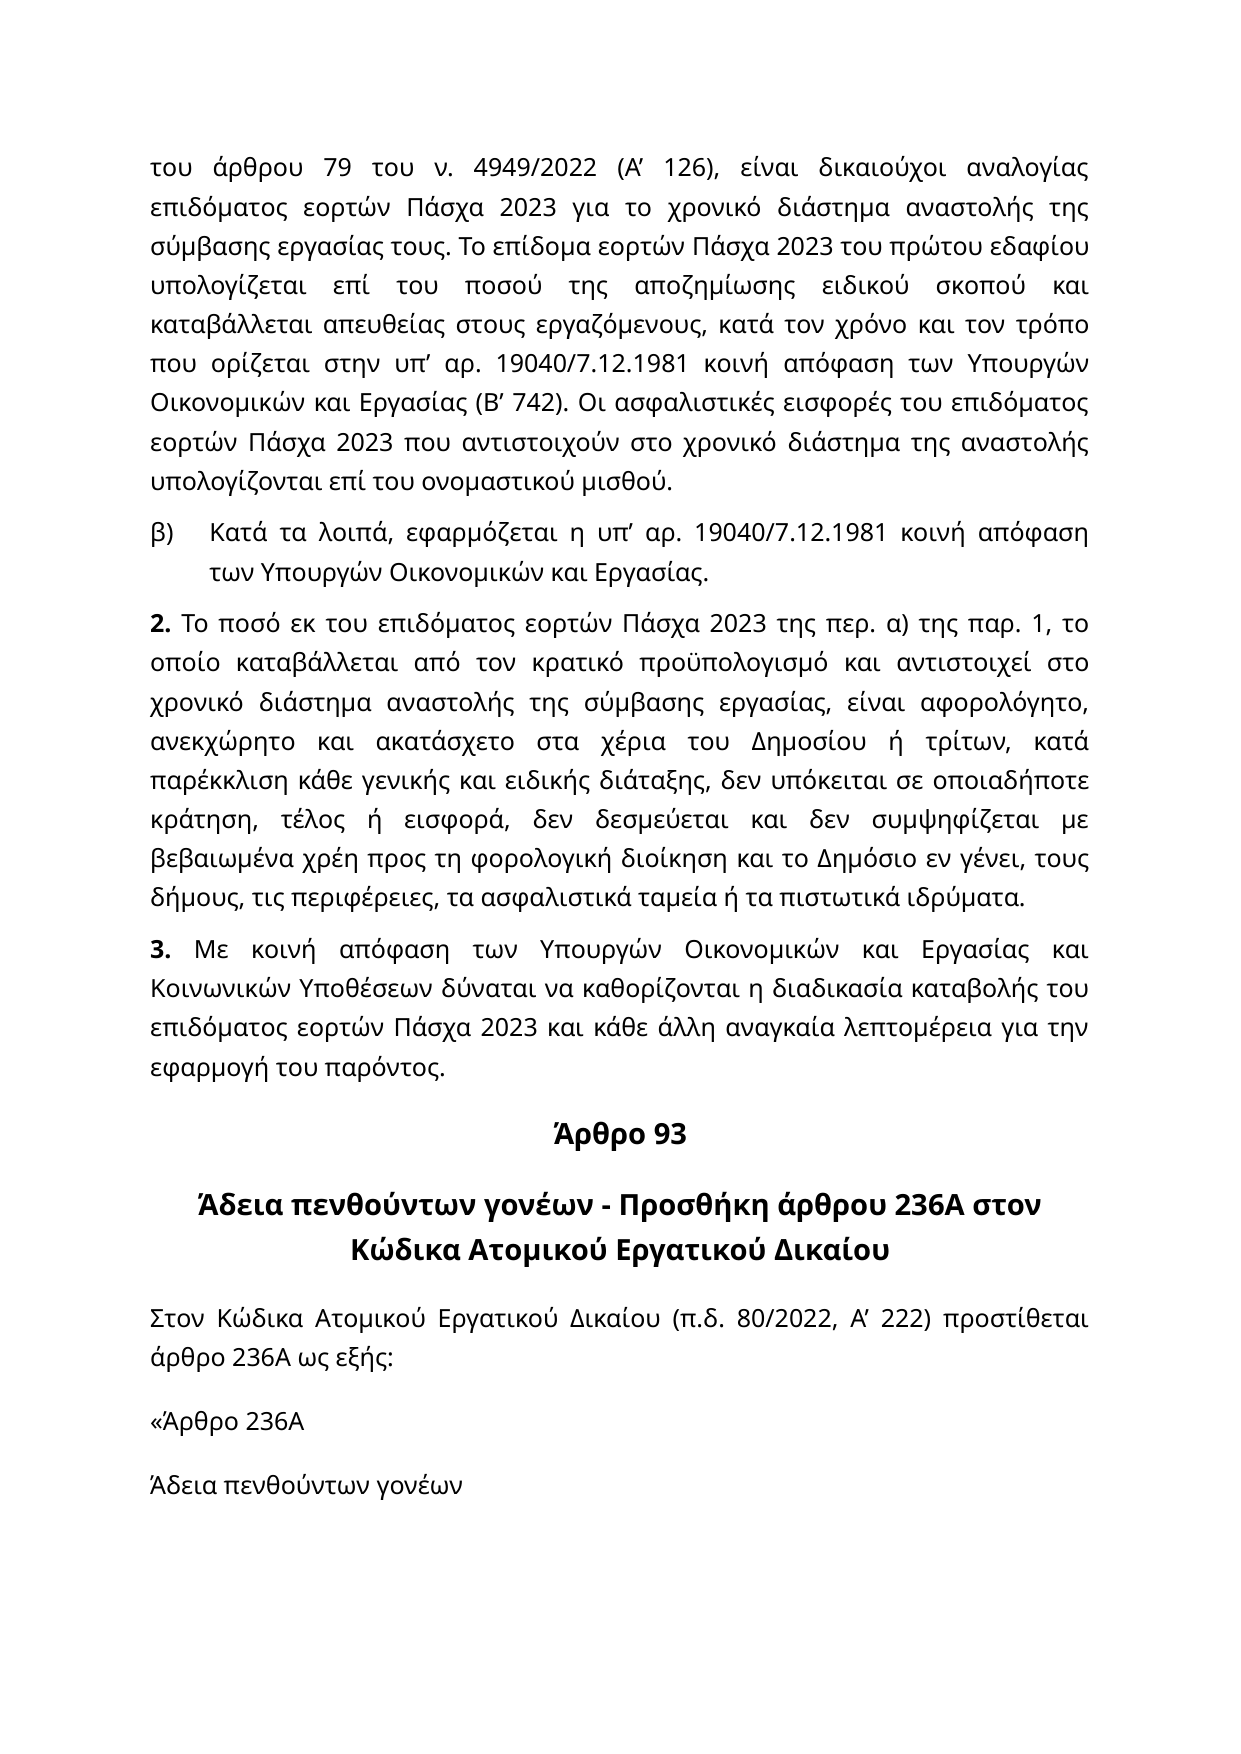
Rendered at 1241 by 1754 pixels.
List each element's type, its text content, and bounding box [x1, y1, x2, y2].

subtitle Άδεια πενθούντων γονέων - Προσθήκη άρθρου 236Α στον Κώδικα Ατομικού Εργατικού Δικαίου [150, 1184, 1090, 1269]
text 2. Το ποσό εκ του επιδόματος εορτών Πάσχα 2023 της περ. α) της παρ. 1, το οποίο καταβάλλεται από τον κρατικό προϋπολογισμό και αντιστοιχεί στο χρονικό διάστημα αναστολής της σύμβασης εργασίας, είναι αφορολόγητο, ανεκχώρητο και ακατάσχετο στα χέρια του Δημοσίου ή τρίτων, κατά παρέκκλιση κάθε γενικής και ειδικής διάταξης, δεν υπόκειται σε οποιαδήποτε κράτηση, τέλος ή εισφορά, δεν δεσμεύεται και δεν συμψηφίζεται με βεβαιωμένα χρέη προς τη φορολογική διοίκηση και το Δημόσιο εν γένει, τους δήμους, τις περιφέρειες, τα ασφαλιστικά ταμεία ή τα πιστωτικά ιδρύματα. [150, 606, 1090, 914]
text Άδεια πενθούντων γονέων [150, 1468, 1090, 1502]
text Στον Κώδικα Ατομικού Εργατικού Δικαίου (π.δ. 80/2022, Α’ 222) προστίθεται άρθρο 236Α ως εξής: [150, 1300, 1090, 1373]
text του άρθρου 79 του ν. 4949/2022 (Α’ 126), είναι δικαιούχοι αναλογίας επιδόματος εορτών Πάσχα 2023 για το χρονικό διάστημα αναστολής της σύμβασης εργασίας τους. Το επίδομα εορτών Πάσχα 2023 του πρώτου εδαφίου υπολογίζεται επί του ποσού της αποζημίωσης ειδικού σκοπού και καταβάλλεται απευθείας στους εργαζόμενους, κατά τον χρόνο και τον τρόπο που ορίζεται στην υπ’ αρ. 19040/7.12.1981 κοινή απόφαση των Υπουργών Οικονομικών και Εργασίας (Β’ 742). Οι ασφαλιστικές εισφορές του επιδόματος εορτών Πάσχα 2023 που αντιστοιχούν στο χρονικό διάστημα της αναστολής υπολογίζονται επί του ονομαστικού μισθού. [150, 150, 1090, 497]
text 3. Με κοινή απόφαση των Υπουργών Οικονομικών και Εργασίας και Κοινωνικών Υποθέσεων δύναται να καθορίζονται η διαδικασία καταβολής του επιδόματος εορτών Πάσχα 2023 και κάθε άλλη αναγκαία λεπτομέρεια για την εφαρμογή του παρόντος. [150, 932, 1090, 1083]
subtitle Άρθρο 93 [150, 1113, 1090, 1153]
list β) Κατά τα λοιπά, εφαρμόζεται η υπ’ αρ. 19040/7.12.1981 κοινή απόφαση των Υπουργών Οικονομικών και Εργασίας. [150, 515, 1090, 588]
text «Άρθρο 236Α [150, 1403, 1090, 1438]
